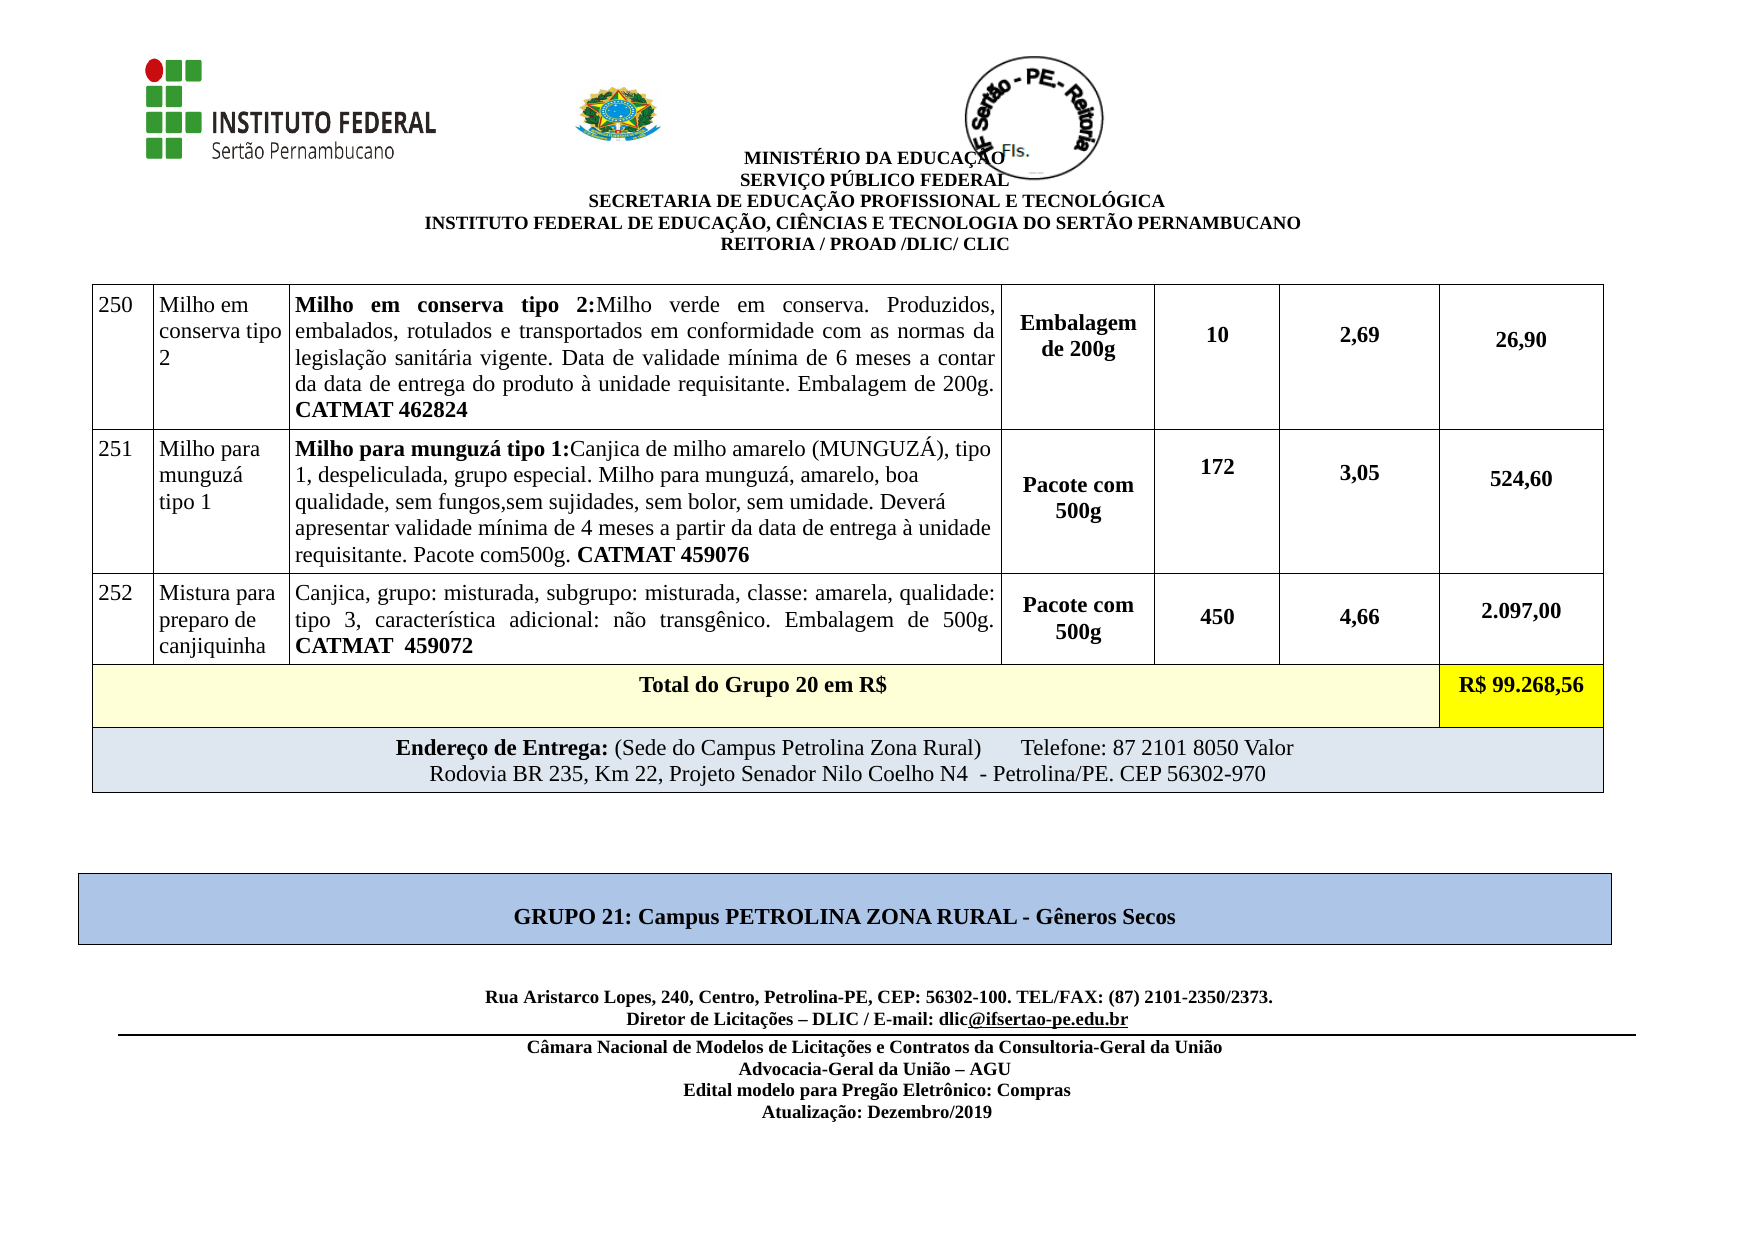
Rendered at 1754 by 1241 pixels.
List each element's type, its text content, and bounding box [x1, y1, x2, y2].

table_header GRUPO 21: Campus PETROLINA ZONA RURAL - Gêneros Secos [79, 874, 1611, 944]
table_cell 172 [1155, 430, 1279, 573]
table_cell Endereço de Entrega: (Sede do Campus Petrolina Zona Rural) Telefone: 87 2101 8050 Valor Rodovia BR 235, Km 22, Projeto Senador Nilo Coelho N4 - Petrolina/PE. CEP 56302-970 [93, 728, 1603, 792]
table_cell R$ 99.268,56 [1440, 665, 1603, 727]
picture [957, 45, 1111, 186]
table_cell Milho em conserva tipo 2 [154, 285, 289, 428]
table_cell 250 [93, 285, 153, 428]
table_cell Mistura para preparo de canjiquinha [154, 574, 289, 664]
table_cell Canjica, grupo: misturada, subgrupo: misturada, classe: amarela, qualidade: tipo 3, característica adicional: não transgênico. Embalagem de 500g. CATMAT 459072 [290, 574, 1001, 664]
table_cell 10 [1155, 285, 1279, 428]
table_cell 252 [93, 574, 153, 664]
table_cell Embalagem de 200g [1002, 285, 1154, 428]
table_cell 3,05 [1280, 430, 1439, 573]
table_cell 4,66 [1280, 574, 1439, 664]
picture [575, 87, 661, 141]
table_cell Milho para munguzá tipo 1:Canjica de milho amarelo (MUNGUZÁ), tipo 1, despeliculada, grupo especial. Milho para munguzá, amarelo, boa qualidade, sem fungos,sem sujidades, sem bolor, sem umidade. Deverá apresentar validade mínima de 4 meses a partir da data de entrega à unidade requisitante. Pacote com500g. CATMAT 459076 [290, 430, 1001, 573]
table_cell Pacote com 500g [1002, 574, 1154, 664]
picture [145, 58, 435, 159]
table_cell Milho para munguzá tipo 1 [154, 430, 289, 573]
table_cell 2.097,00 [1440, 574, 1603, 664]
table_cell 450 [1155, 574, 1279, 664]
table_cell 251 [93, 430, 153, 573]
table_cell Pacote com 500g [1002, 430, 1154, 573]
table_cell Total do Grupo 20 em R$ [93, 665, 1439, 727]
table_cell Milho em conserva tipo 2:Milho verde em conserva. Produzidos, embalados, rotulados e transportados em conformidade com as normas da legislação sanitária vigente. Data de validade mínima de 6 meses a contar da data de entrega do produto à unidade requisitante. Embalagem de 200g. CATMAT 462824 [290, 285, 1001, 428]
table_cell 2,69 [1280, 285, 1439, 428]
table_cell 524,60 [1440, 430, 1603, 573]
table_cell 26,90 [1440, 285, 1603, 428]
